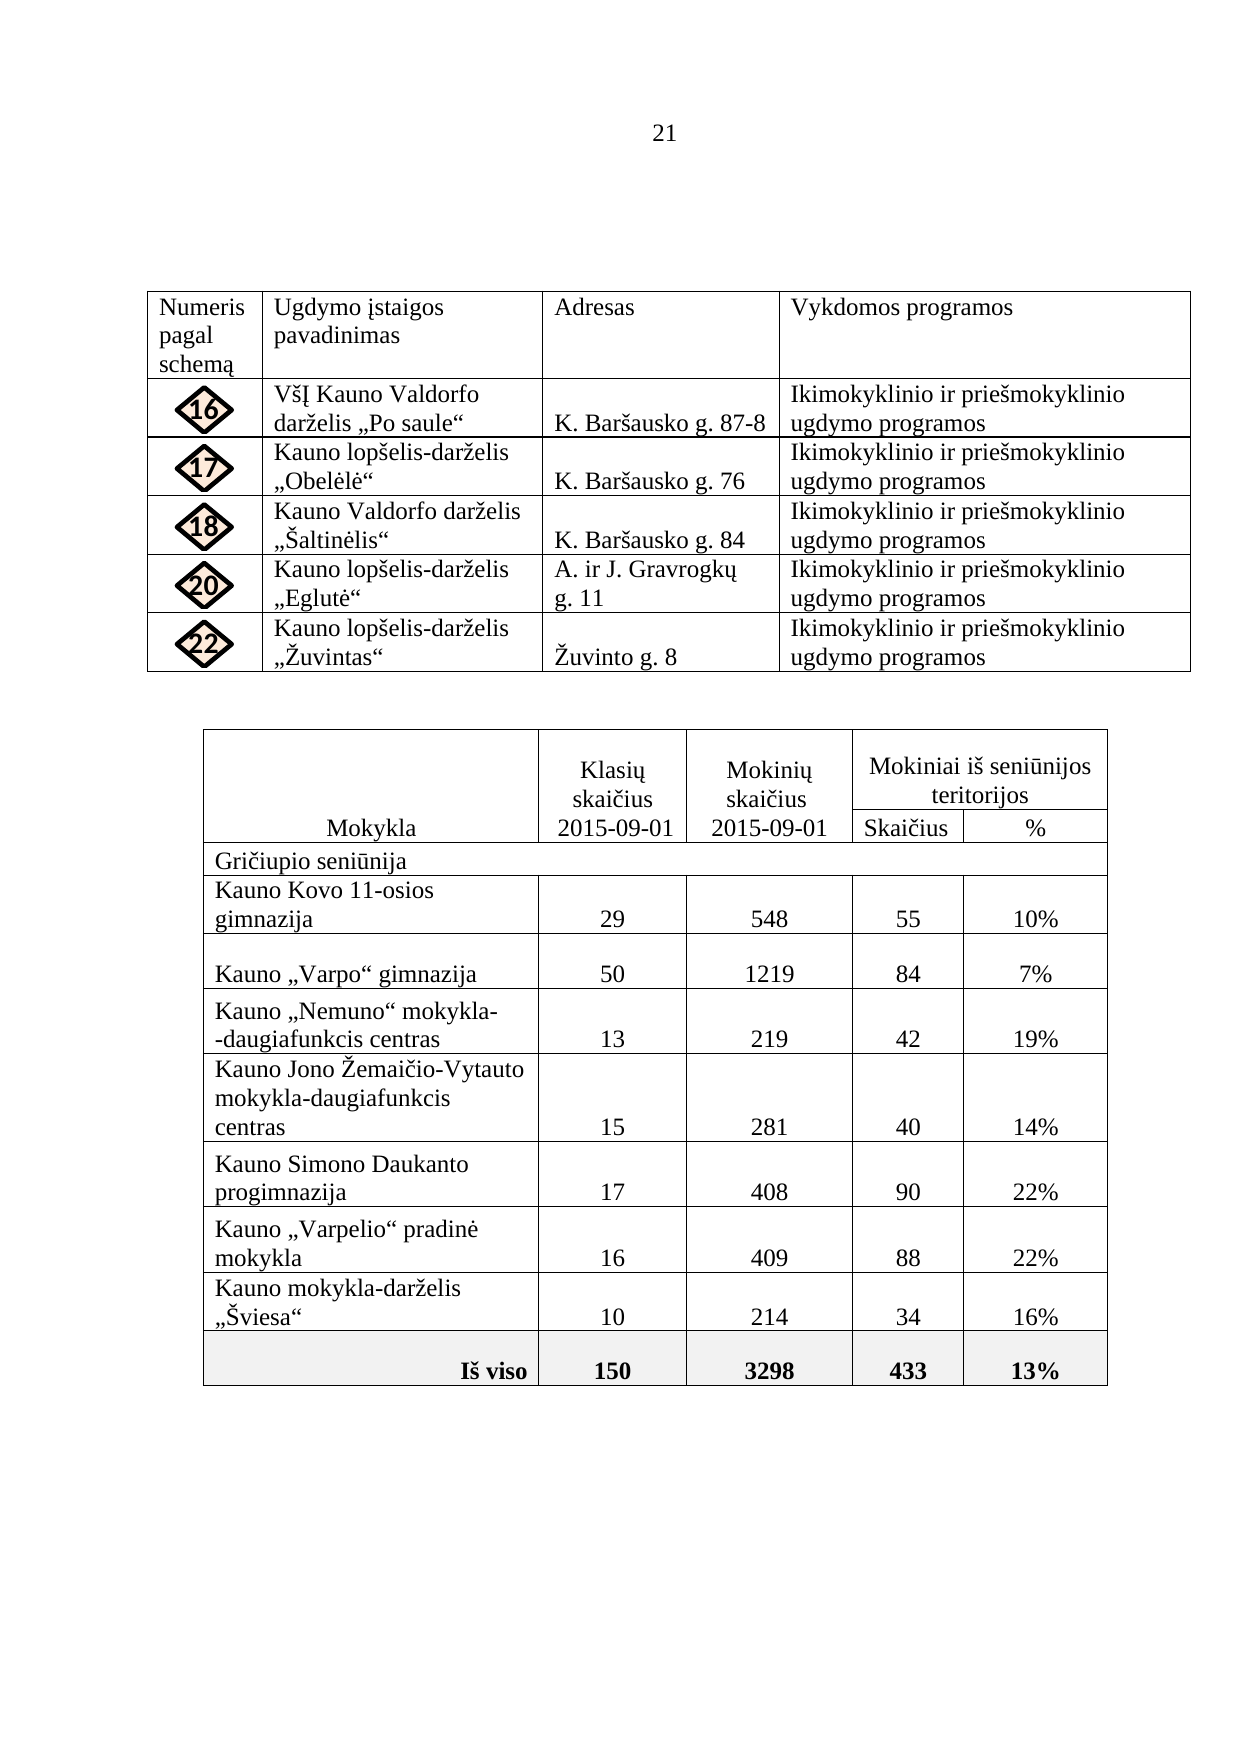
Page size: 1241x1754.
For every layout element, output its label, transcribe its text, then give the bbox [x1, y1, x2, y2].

table_cell 19% [964, 989, 1107, 1053]
table_cell 34 [853, 1273, 963, 1330]
table_cell Ikimokyklinio ir priešmokyklinio ugdymo programos [780, 555, 1190, 612]
table_header Ugdymo įstaigos pavadinimas [263, 292, 542, 378]
table_cell 7% [964, 934, 1107, 988]
table_cell 88 [853, 1207, 963, 1272]
table_cell [686, 843, 852, 874]
table_cell 15 [539, 1054, 686, 1141]
table_cell Kauno „Varpo“ gimnazija [204, 934, 538, 988]
table_cell [148, 379, 262, 436]
table_cell Iš viso [204, 1331, 538, 1385]
table_cell 409 [687, 1207, 852, 1272]
table_cell Kauno lopšelis-darželis „Obelėlė“ [263, 438, 542, 495]
table_cell [148, 496, 262, 553]
table_header Numeris pagal schemą [148, 292, 262, 378]
table_cell Ikimokyklinio ir priešmokyklinio ugdymo programos [780, 379, 1190, 436]
table_cell Ikimokyklinio ir priešmokyklinio ugdymo programos [780, 496, 1190, 553]
table_cell Kauno Kovo 11-osios gimnazija [204, 876, 538, 933]
table_cell Kauno mokykla-darželis „Šviesa“ [204, 1273, 538, 1330]
table_cell [148, 555, 262, 612]
table_cell 433 [853, 1331, 963, 1385]
table_cell 13% [964, 1331, 1107, 1385]
table_cell [148, 438, 262, 495]
table_cell 10 [539, 1273, 686, 1330]
table_cell [148, 613, 262, 671]
table_cell 150 [539, 1331, 686, 1385]
table_header Adresas [543, 292, 779, 378]
table_cell K. Baršausko g. 76 [543, 438, 779, 495]
table_header Mokykla [204, 730, 538, 842]
table_cell [539, 843, 686, 874]
table_cell 14% [964, 1054, 1107, 1141]
table_cell 219 [687, 989, 852, 1053]
table_cell % [964, 810, 1107, 842]
table_cell 90 [853, 1142, 963, 1206]
table_cell 22% [964, 1142, 1107, 1206]
table_header Klasių skaičius 2015-09-01 [539, 730, 686, 842]
table_cell 17 [539, 1142, 686, 1206]
table_cell 29 [539, 876, 686, 933]
table_cell 3298 [687, 1331, 852, 1385]
table_header Mokiniai iš seniūnijos teritorijos [853, 730, 1107, 809]
table_cell 22% [964, 1207, 1107, 1272]
table_cell Ikimokyklinio ir priešmokyklinio ugdymo programos [780, 438, 1190, 495]
table_cell 13 [539, 989, 686, 1053]
table_cell Gričiupio seniūnija [204, 843, 539, 874]
table_cell 50 [539, 934, 686, 988]
table_cell 16% [964, 1273, 1107, 1330]
table_cell 548 [687, 876, 852, 933]
table_cell Ikimokyklinio ir priešmokyklinio ugdymo programos [780, 613, 1190, 671]
table_cell 1219 [687, 934, 852, 988]
table_cell 42 [853, 989, 963, 1053]
table_cell Kauno Jono Žemaičio-Vytauto mokykla-daugiafunkcis centras [204, 1054, 538, 1141]
table_cell K. Baršausko g. 87-8 [543, 379, 779, 436]
table_cell 214 [687, 1273, 852, 1330]
table_header Mokinių skaičius 2015-09-01 [687, 730, 852, 842]
table_cell VšĮ Kauno Valdorfo darželis „Po saule“ [263, 379, 542, 436]
table_cell 84 [853, 934, 963, 988]
table_cell Kauno „Nemuno“ mokykla- -daugiafunkcis centras [204, 989, 538, 1053]
table_cell K. Baršausko g. 84 [543, 496, 779, 553]
table_header Vykdomos programos [780, 292, 1190, 378]
table_cell 408 [687, 1142, 852, 1206]
table_cell 55 [853, 876, 963, 933]
table_cell Kauno Simono Daukanto progimnazija [204, 1142, 538, 1206]
table_cell 40 [853, 1054, 963, 1141]
table_cell Kauno Valdorfo darželis „Šaltinėlis“ [263, 496, 542, 553]
table_cell 10% [964, 876, 1107, 933]
table_cell Skaičius [853, 810, 963, 842]
table_cell 281 [687, 1054, 852, 1141]
table_cell Kauno lopšelis-darželis „Žuvintas“ [263, 613, 542, 671]
table_cell Žuvinto g. 8 [543, 613, 779, 671]
table_cell 16 [539, 1207, 686, 1272]
table_cell Kauno lopšelis-darželis „Eglutė“ [263, 555, 542, 612]
table_cell [852, 843, 964, 874]
table_cell Kauno „Varpelio“ pradinė mokykla [204, 1207, 538, 1272]
table_cell A. ir J. Gravrogkų g. 11 [543, 555, 779, 612]
table_cell [964, 843, 1107, 874]
